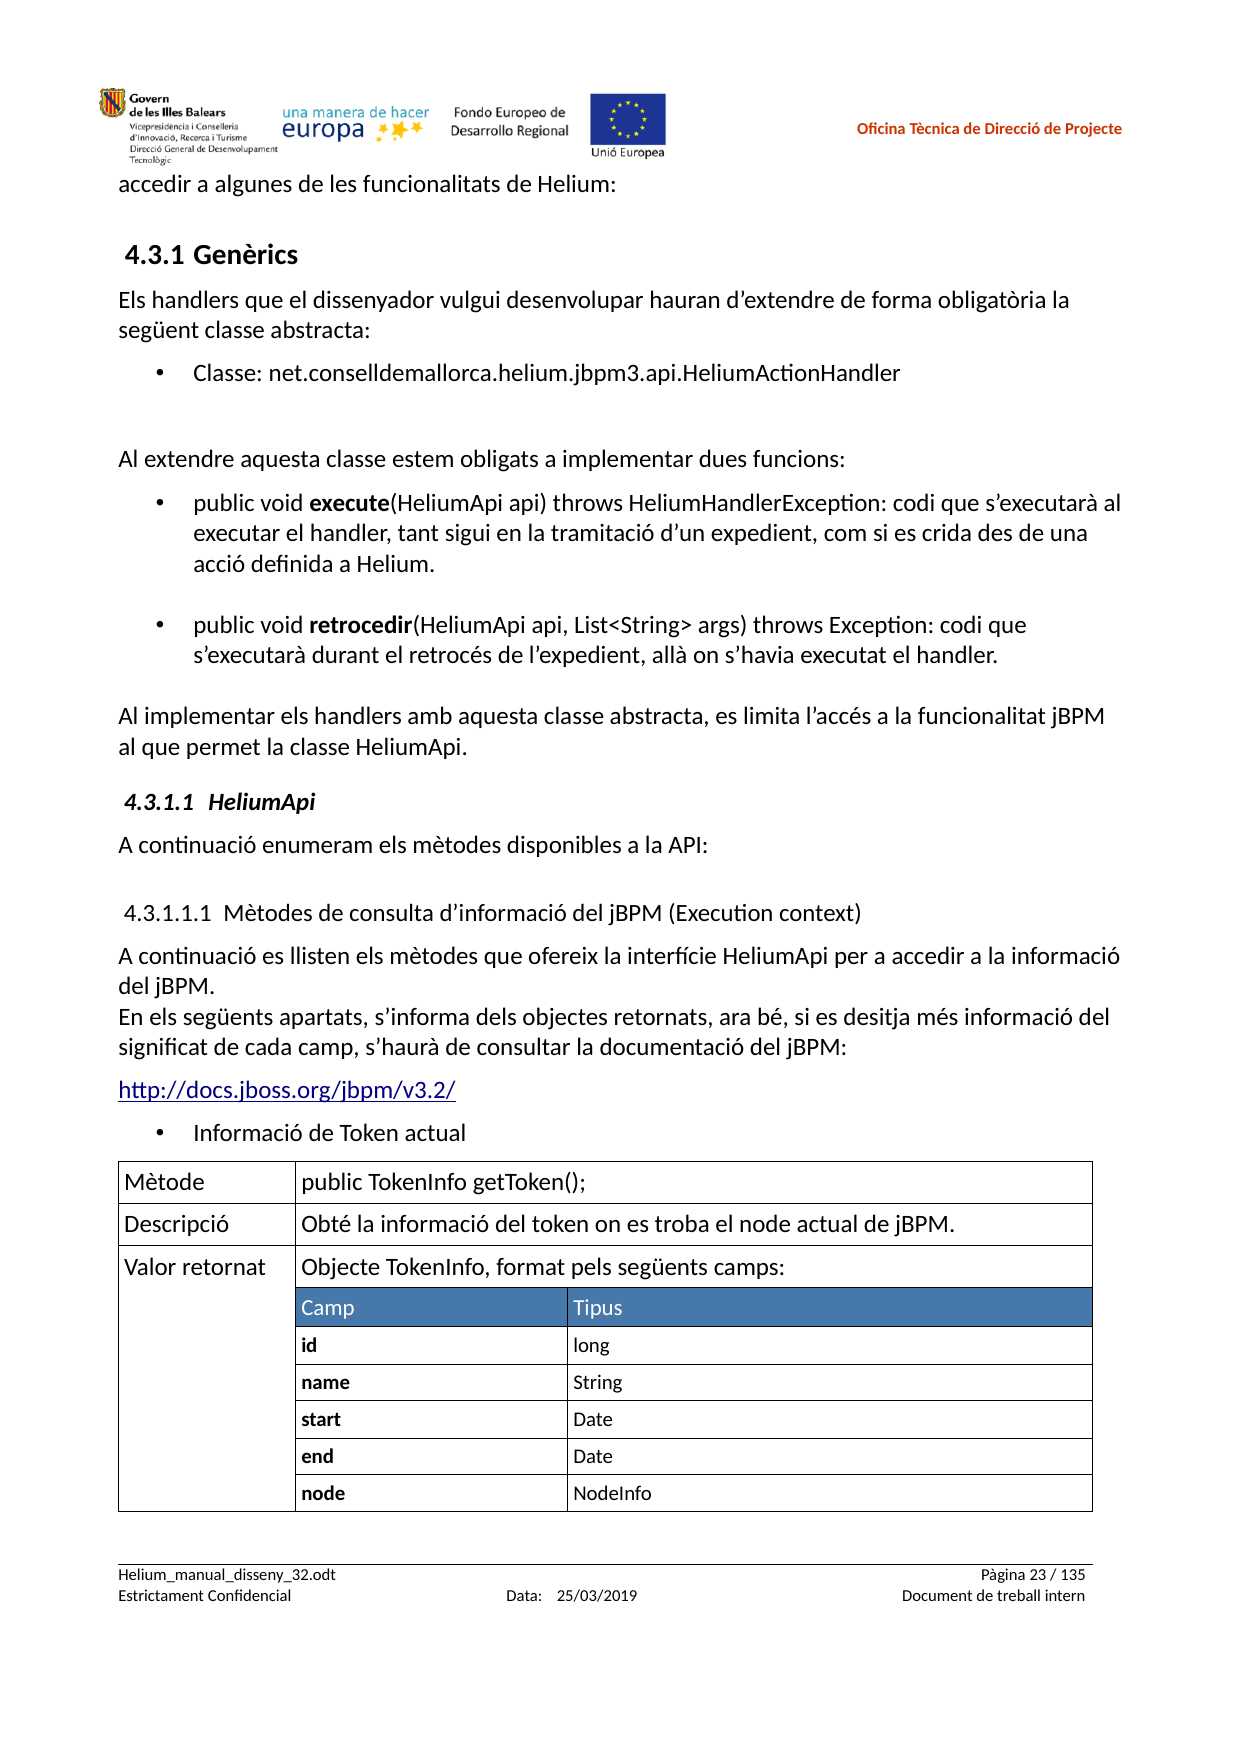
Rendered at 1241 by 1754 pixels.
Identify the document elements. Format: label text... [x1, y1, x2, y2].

table_cell Tipus [568, 1288, 1092, 1326]
text Al implementar els handlers amb aquesta classe abstracta, es limita l’accés a la funcionalitat jBPM al que permet la classe HeliumApi. [118, 700, 1122, 761]
list public void retrocedir(HeliumApi api, List<String> args) throws Exception: codi que s’executarà durant el retrocés de l’expedient, allà on s’havia executat el handler. [156, 609, 1122, 670]
subtitle Mètodes de consulta d’informació del jBPM (Execution context) [118, 897, 1122, 927]
table_cell String [568, 1365, 1092, 1400]
table_header Mètode [119, 1162, 295, 1203]
table_cell Objecte TokenInfo, format pels següents camps: [296, 1246, 1092, 1287]
table_cell NodeInfo [568, 1475, 1092, 1511]
list Informació de Token actual [156, 1118, 1122, 1148]
table_cell Camp [296, 1288, 567, 1326]
table_cell end [296, 1439, 567, 1474]
table_cell Date [568, 1439, 1092, 1474]
table_cell Descripció [119, 1204, 295, 1245]
table_cell id [296, 1327, 567, 1363]
table_cell node [296, 1475, 567, 1511]
table_cell Date [568, 1401, 1092, 1437]
text Els handlers que el dissenyador vulgui desenvolupar hauran d’extendre de forma obligatòria la següent classe abstracta: [118, 284, 1122, 345]
picture [99, 87, 668, 166]
text http://docs.jboss.org/jbpm/v3.2/ [118, 1074, 1122, 1105]
table_cell Obté la informació del token on es troba el node actual de jBPM. [296, 1204, 1092, 1245]
subtitle HeliumApi [118, 786, 1122, 817]
table_cell name [296, 1365, 567, 1400]
text Al extendre aquesta classe estem obligats a implementar dues funcions: [118, 444, 1122, 474]
table_cell Valor retornat [119, 1246, 295, 1511]
subtitle Genèrics [118, 236, 1122, 272]
table_cell start [296, 1401, 567, 1437]
text accedir a algunes de les funcionalitats de Helium: [118, 168, 1122, 198]
list public void execute(HeliumApi api) throws HeliumHandlerException: codi que s’executarà al executar el handler, tant sigui en la tramitació d’un expedient, com si es crida des de una acció definida a Helium. [156, 487, 1122, 609]
table_header public TokenInfo getToken(); [296, 1162, 1092, 1203]
table_cell long [568, 1327, 1092, 1363]
text A continuació enumeram els mètodes disponibles a la API: [118, 829, 1122, 860]
text A continuació es llisten els mètodes que ofereix la interfície HeliumApi per a accedir a la informació del jBPM. En els següents apartats, s’informa dels objectes retornats, ara bé, si es desitja més informació del significat de cada camp, s’haurà de consultar la documentació del jBPM: [118, 940, 1122, 1062]
list Classe: net.conselldemallorca.helium.jbpm3.api.HeliumActionHandler [156, 358, 1122, 388]
